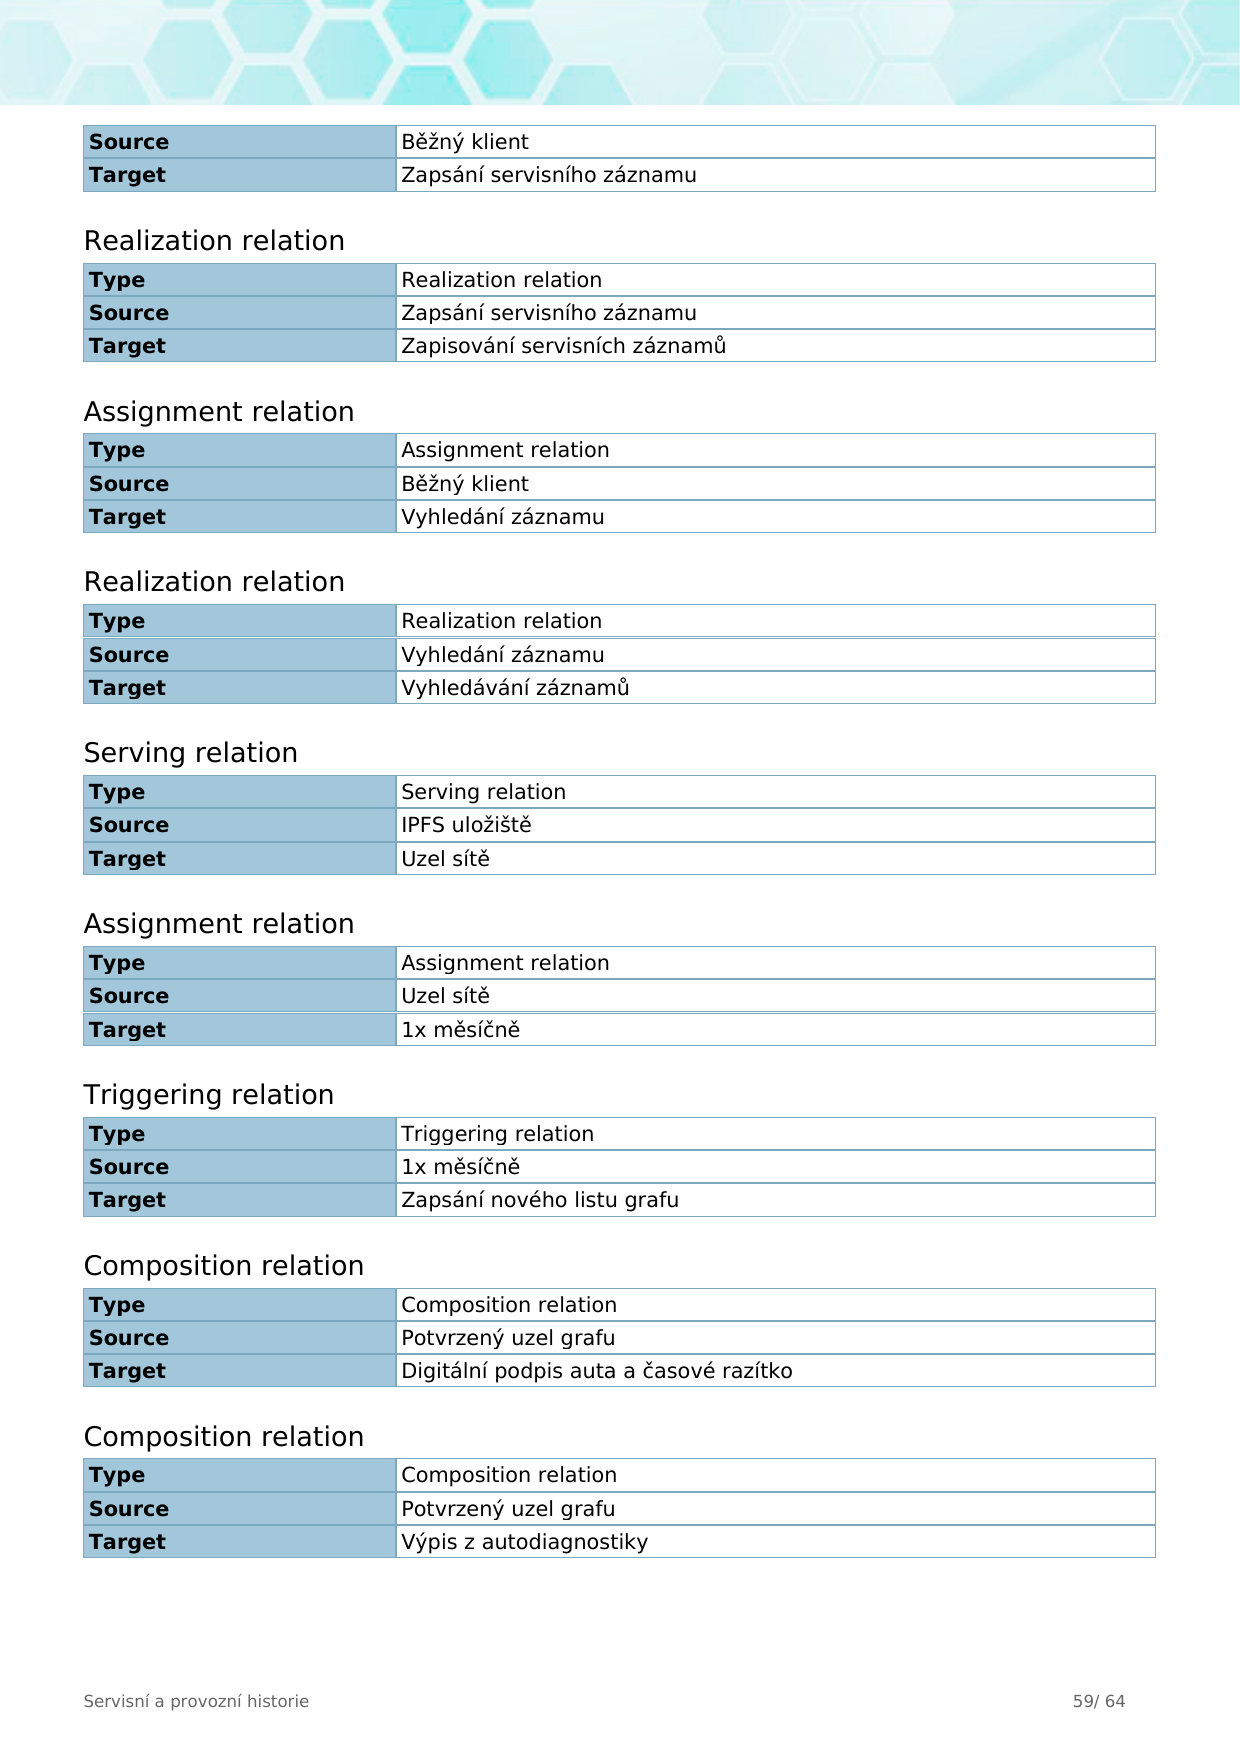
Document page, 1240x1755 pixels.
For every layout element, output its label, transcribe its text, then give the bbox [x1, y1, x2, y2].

table_cell [0, 263, 83, 296]
table_cell [925, 875, 1094, 908]
table_cell Type [84, 1459, 395, 1491]
table_cell [0, 1454, 83, 1458]
table_cell [1094, 1558, 1156, 1650]
table_cell [1156, 258, 1239, 262]
table_cell [1156, 946, 1239, 979]
table_cell [1156, 363, 1239, 396]
table_cell [0, 600, 83, 604]
table_cell [1094, 1454, 1156, 1458]
table_cell [0, 125, 83, 158]
table_cell Realization relation [83, 567, 1156, 600]
table_cell [1094, 1046, 1156, 1079]
table_cell Zapsání servisního záznamu [397, 159, 1155, 191]
table_cell Composition relation [397, 1459, 1155, 1491]
table_cell [1156, 1558, 1239, 1650]
table_cell [0, 396, 83, 429]
table_cell Uzel sítě [397, 980, 1155, 1011]
table_cell [0, 671, 83, 704]
table_cell [0, 842, 83, 875]
table_cell Potvrzený uzel grafu [397, 1322, 1155, 1353]
table_cell [1094, 258, 1156, 262]
table_cell [0, 1288, 83, 1321]
table_cell [396, 942, 925, 946]
table_cell [0, 946, 83, 979]
table_cell Source [84, 297, 395, 328]
table_cell Triggering relation [397, 1118, 1155, 1149]
table_cell [1156, 908, 1239, 942]
table_cell [83, 1558, 396, 1650]
table_cell 1x měsíčně [397, 1014, 1155, 1045]
table_cell [83, 875, 396, 908]
table_cell [83, 533, 396, 567]
table_cell Type [84, 434, 395, 466]
table_cell [1156, 429, 1239, 433]
table_cell [0, 1150, 83, 1183]
table_cell [0, 1079, 83, 1112]
table_cell Type [84, 264, 395, 295]
table_cell [0, 1558, 83, 1650]
table_cell Potvrzený uzel grafu [397, 1493, 1155, 1524]
table_cell [1156, 875, 1239, 908]
table_cell IPFS uložiště [397, 809, 1155, 841]
table_cell [1156, 704, 1239, 737]
table_cell [1094, 363, 1156, 396]
table_cell [0, 1183, 83, 1217]
table_cell [0, 775, 83, 808]
table_cell [0, 638, 83, 671]
table_cell Assignment relation [397, 434, 1155, 466]
table_cell [0, 908, 83, 942]
table_cell [396, 875, 925, 908]
table_cell 59 [925, 1650, 1094, 1754]
table_cell [0, 363, 83, 396]
table_cell [396, 533, 925, 567]
table_cell Target [84, 1526, 395, 1557]
table_cell Běžný klient [397, 126, 1155, 157]
table_cell Target [84, 330, 395, 361]
table_cell Assignment relation [83, 908, 1156, 942]
table_cell Vyhledání záznamu [397, 501, 1155, 532]
table_cell [925, 258, 1094, 262]
table_cell [925, 192, 1094, 225]
table_cell [83, 258, 396, 262]
table_cell [1156, 1458, 1239, 1492]
table_cell [925, 1283, 1094, 1287]
table_cell Type [84, 1289, 395, 1320]
table_cell [83, 771, 396, 775]
table_cell [83, 1388, 396, 1421]
table_cell [1156, 1321, 1239, 1354]
table_cell [0, 979, 83, 1012]
table_cell [1156, 1421, 1239, 1454]
table_cell [0, 500, 83, 533]
table_cell [396, 1217, 925, 1250]
table_cell Servisní a provozní historie [83, 1650, 925, 1754]
table_cell [0, 738, 83, 771]
table_cell [1156, 1492, 1239, 1525]
table_cell [1156, 396, 1239, 429]
table_cell [1094, 600, 1156, 604]
table_cell [0, 1117, 83, 1150]
table_cell / 64 [1094, 1650, 1156, 1754]
table_cell [1094, 1283, 1156, 1287]
table_cell [0, 1525, 83, 1558]
table_cell [0, 258, 83, 262]
table_cell [1156, 158, 1239, 192]
table_cell Serving relation [397, 776, 1155, 807]
table_cell [0, 1113, 83, 1117]
table_cell [396, 1283, 925, 1287]
table_cell [396, 105, 925, 125]
table_cell Source [84, 980, 395, 1011]
table_cell [925, 105, 1094, 125]
table_cell [925, 1113, 1094, 1117]
table_cell [0, 771, 83, 775]
table_cell [1156, 600, 1239, 604]
table_cell [1094, 533, 1156, 567]
table_cell [1156, 771, 1239, 775]
table_cell [1094, 875, 1156, 908]
table_cell [1156, 1150, 1239, 1183]
table_cell [1156, 296, 1239, 329]
table_cell [1156, 1288, 1239, 1321]
table_cell [925, 1046, 1094, 1079]
table_cell [83, 600, 396, 604]
table_cell Realization relation [397, 264, 1155, 295]
table_cell [0, 567, 83, 600]
table_cell [925, 1454, 1094, 1458]
table_cell [1156, 942, 1239, 946]
table_cell [0, 105, 83, 125]
table_cell [1094, 429, 1156, 433]
table_cell Target [84, 501, 395, 532]
table_cell [396, 704, 925, 737]
table_cell Target [84, 159, 395, 191]
table_cell [1156, 1113, 1239, 1117]
table_cell [1156, 1079, 1239, 1112]
table_cell [83, 192, 396, 225]
table_cell [1156, 671, 1239, 704]
table_cell [396, 1454, 925, 1458]
table_cell Triggering relation [83, 1079, 1156, 1112]
table_cell Source [84, 126, 395, 157]
table_cell [0, 429, 83, 433]
table_cell [925, 600, 1094, 604]
table_cell [0, 225, 83, 258]
table_cell Target [84, 843, 395, 874]
table_cell Target [84, 1014, 395, 1045]
table_cell [1156, 1250, 1239, 1283]
table_cell [0, 467, 83, 500]
table_cell [0, 875, 83, 908]
table_cell Composition relation [397, 1289, 1155, 1320]
table_cell [0, 942, 83, 946]
table_cell Type [84, 605, 395, 636]
table_cell [83, 942, 396, 946]
table_cell [925, 429, 1094, 433]
table_cell [1156, 1217, 1239, 1250]
table_cell [1156, 329, 1239, 362]
table_cell [0, 604, 83, 637]
table_cell [0, 1650, 83, 1754]
table_cell [925, 1388, 1094, 1421]
table_cell Zapsání nového listu grafu [397, 1184, 1155, 1216]
table_cell [396, 1388, 925, 1421]
table_cell [396, 363, 925, 396]
table_cell Type [84, 776, 395, 807]
table_cell [1156, 808, 1239, 842]
table_cell [1156, 738, 1239, 771]
table_cell [0, 704, 83, 737]
table_cell [925, 704, 1094, 737]
table_cell [925, 771, 1094, 775]
table_cell [1156, 1525, 1239, 1558]
table_cell [0, 1217, 83, 1250]
table_cell [0, 1046, 83, 1079]
table_cell [1094, 1217, 1156, 1250]
table_cell Assignment relation [397, 947, 1155, 978]
table_cell Source [84, 1493, 395, 1524]
table_cell [1156, 567, 1239, 600]
table_cell [925, 363, 1094, 396]
table_cell [83, 1046, 396, 1079]
table_cell [1156, 225, 1239, 258]
table_cell [83, 363, 396, 396]
table_cell [83, 1113, 396, 1117]
table_cell [0, 158, 83, 192]
table_cell [396, 1046, 925, 1079]
table_cell [396, 429, 925, 433]
table_cell [1156, 1013, 1239, 1046]
table_cell Source [84, 1322, 395, 1353]
table_cell [1156, 775, 1239, 808]
table_cell [925, 533, 1094, 567]
table_cell Realization relation [397, 605, 1155, 636]
table_cell [1156, 1354, 1239, 1387]
table_cell [0, 1354, 83, 1387]
table_cell Source [84, 639, 395, 670]
table_cell [1094, 1113, 1156, 1117]
table_cell Vyhledávání záznamů [397, 672, 1155, 703]
table_cell [1156, 105, 1239, 125]
table_cell [925, 1217, 1094, 1250]
table_cell Assignment relation [83, 396, 1156, 429]
table_cell [1156, 1046, 1239, 1079]
table_cell [1094, 704, 1156, 737]
table_cell [0, 433, 83, 467]
table_cell [0, 533, 83, 567]
table_cell [0, 1421, 83, 1454]
table_cell [1156, 604, 1239, 637]
table_cell [925, 1558, 1094, 1650]
table_cell [0, 1458, 83, 1492]
table_cell Zapisování servisních záznamů [397, 330, 1155, 361]
table_cell Target [84, 672, 395, 703]
table_cell [1094, 192, 1156, 225]
table_cell Zapsání servisního záznamu [397, 297, 1155, 328]
table_cell Target [84, 1355, 395, 1386]
table_cell [1094, 771, 1156, 775]
table_cell Target [84, 1184, 395, 1216]
table_cell [1156, 1388, 1239, 1421]
table_cell [1156, 192, 1239, 225]
table_cell [83, 704, 396, 737]
table_cell [1156, 1183, 1239, 1217]
table_cell Realization relation [83, 225, 1156, 258]
table_cell [1156, 263, 1239, 296]
table_cell [1156, 1650, 1239, 1754]
table_cell [83, 429, 396, 433]
table_cell [0, 296, 83, 329]
table_cell [0, 1013, 83, 1046]
table_cell Type [84, 947, 395, 978]
table_cell [83, 1283, 396, 1287]
table_cell Composition relation [83, 1421, 1156, 1454]
table_cell [1156, 1117, 1239, 1150]
table_cell [83, 105, 396, 125]
table_cell [0, 1388, 83, 1421]
table_cell [1094, 942, 1156, 946]
table_cell Digitální podpis auta a časové razítko [397, 1355, 1155, 1386]
table_cell Serving relation [83, 738, 1156, 771]
table_cell [0, 192, 83, 225]
table_cell Composition relation [83, 1250, 1156, 1283]
table_cell Výpis z autodiagnostiky [397, 1526, 1155, 1557]
table_cell [1156, 1454, 1239, 1458]
table_cell [1156, 638, 1239, 671]
table_cell Source [84, 468, 395, 499]
table_cell [1094, 105, 1156, 125]
table_cell [396, 192, 925, 225]
table_cell [396, 1113, 925, 1117]
table_cell [1156, 433, 1239, 467]
table_cell [396, 1558, 925, 1650]
table_cell [925, 942, 1094, 946]
table_cell [1156, 1283, 1239, 1287]
table_cell [0, 1283, 83, 1287]
table_cell [396, 258, 925, 262]
table_cell [83, 1454, 396, 1458]
table_cell [1156, 500, 1239, 533]
table_cell [1156, 979, 1239, 1012]
table_cell Běžný klient [397, 468, 1155, 499]
table_cell [1156, 125, 1239, 158]
table_cell [0, 1321, 83, 1354]
table_cell Vyhledání záznamu [397, 639, 1155, 670]
table_cell [0, 1250, 83, 1283]
table_cell [83, 1217, 396, 1250]
table_cell [1156, 467, 1239, 500]
table_cell Type [84, 1118, 395, 1149]
table_cell Source [84, 809, 395, 841]
table_cell [1156, 842, 1239, 875]
table_cell 1x měsíčně [397, 1151, 1155, 1182]
table_cell [0, 808, 83, 842]
table_cell [0, 1492, 83, 1525]
table_cell [396, 600, 925, 604]
table_cell [0, 329, 83, 362]
table_cell [396, 771, 925, 775]
table_cell [1156, 533, 1239, 567]
table_cell Source [84, 1151, 395, 1182]
table_cell [1094, 1388, 1156, 1421]
table_cell Uzel sítě [397, 843, 1155, 874]
